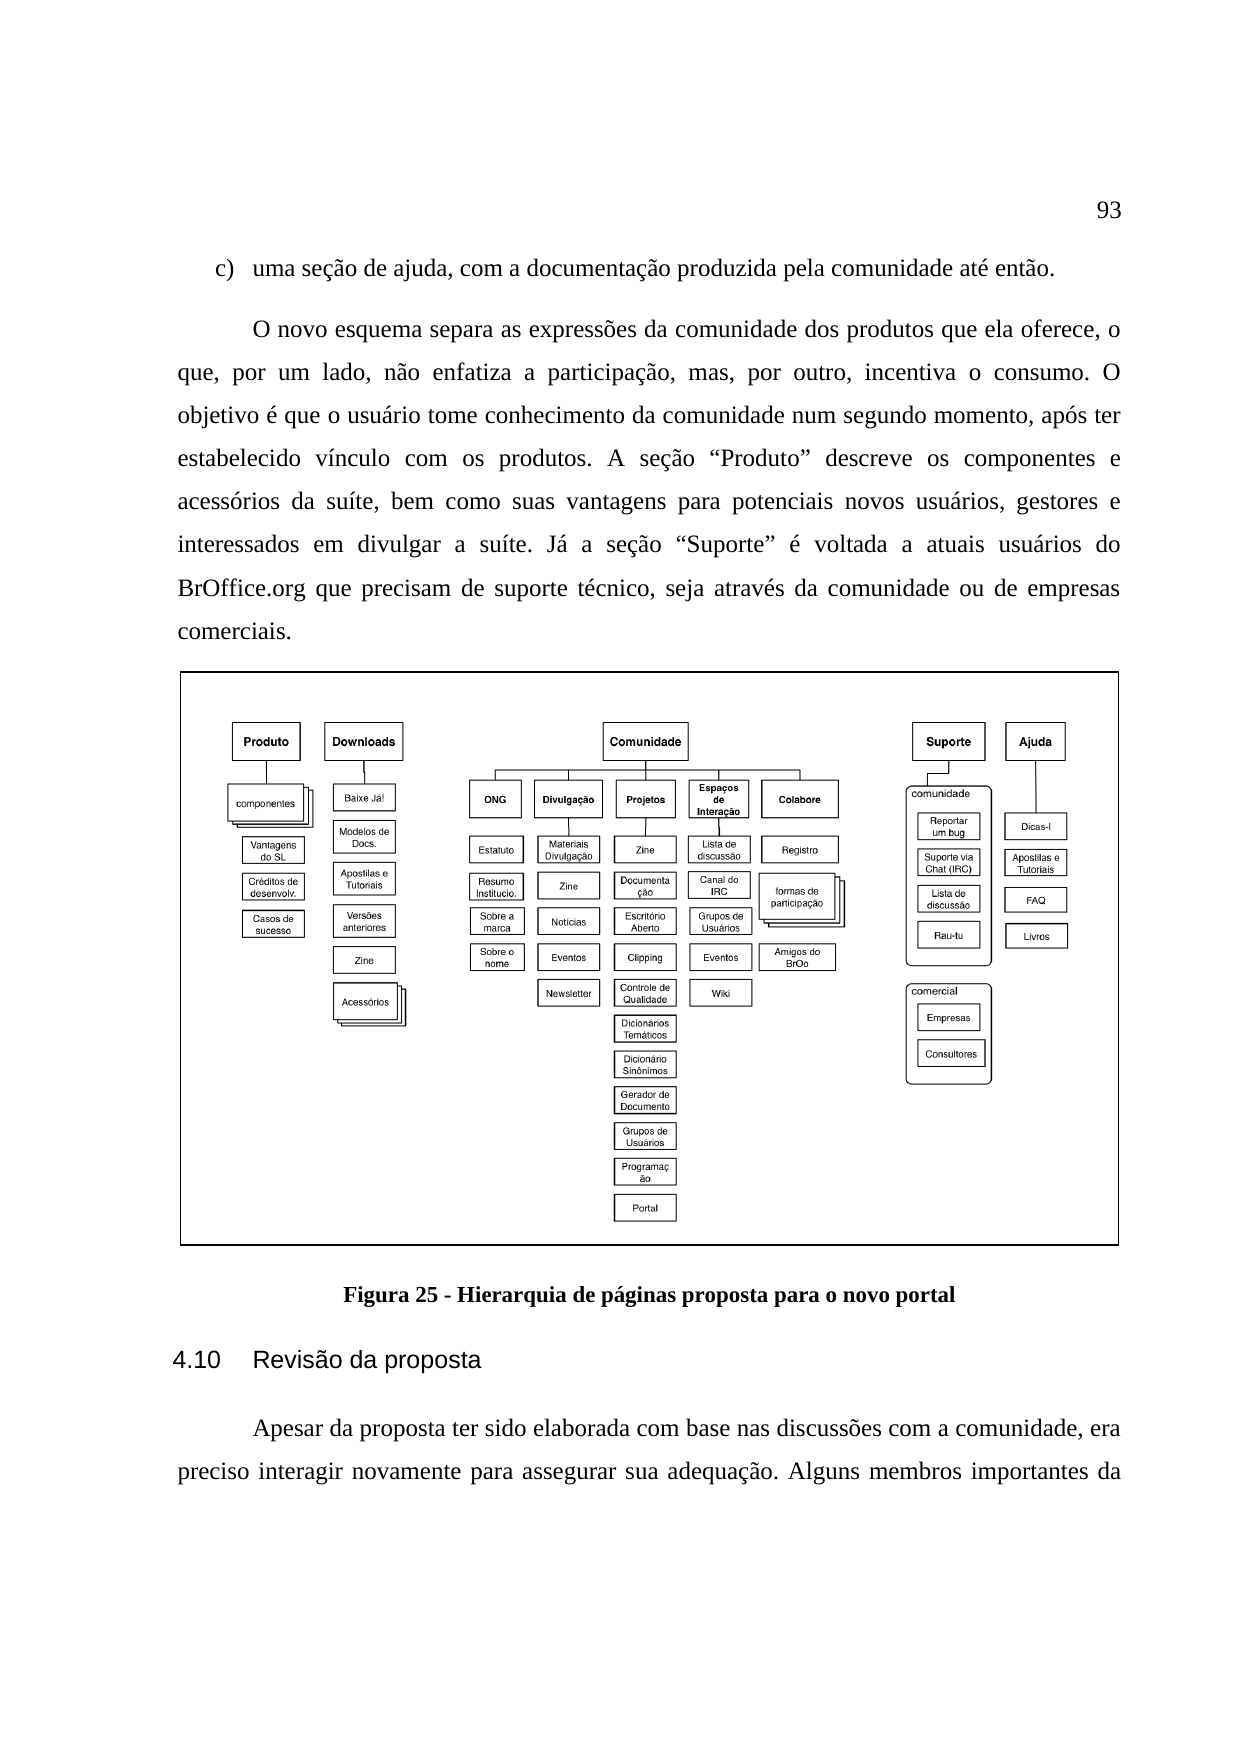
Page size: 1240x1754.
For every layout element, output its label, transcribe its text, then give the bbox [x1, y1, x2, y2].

text Figura 25 - Hierarquia de páginas proposta para o novo portal [177, 1281, 1121, 1307]
list uma seção de ajuda, com a documentação produzida pela comunidade até então. [215, 253, 1121, 282]
picture [196, 680, 1103, 1237]
text O novo esquema separa as expressões da comunidade dos produtos que ela oferece, o que, por um lado, não enfatiza a participação, mas, por outro, incentiva o consumo. O objetivo é que o usuário tome conhecimento da comunidade num segundo momento, após ter estabelecido vínculo com os produtos. A seção “Produto” descreve os componentes e acessórios da suíte, bem como suas vantagens para potenciais novos usuários, gestores e interessados em divulgar a suíte. Já a seção “Suporte” é voltada a atuais usuários do BrOffice.org que precisam de suporte técnico, seja através da comunidade ou de empresas comerciais. [177, 314, 1121, 644]
subtitle Revisão da proposta [165, 1345, 1121, 1374]
text Apesar da proposta ter sido elaborada com base nas discussões com a comunidade, era preciso interagir novamente para assegurar sua adequação. Alguns membros importantes da [177, 1413, 1121, 1485]
